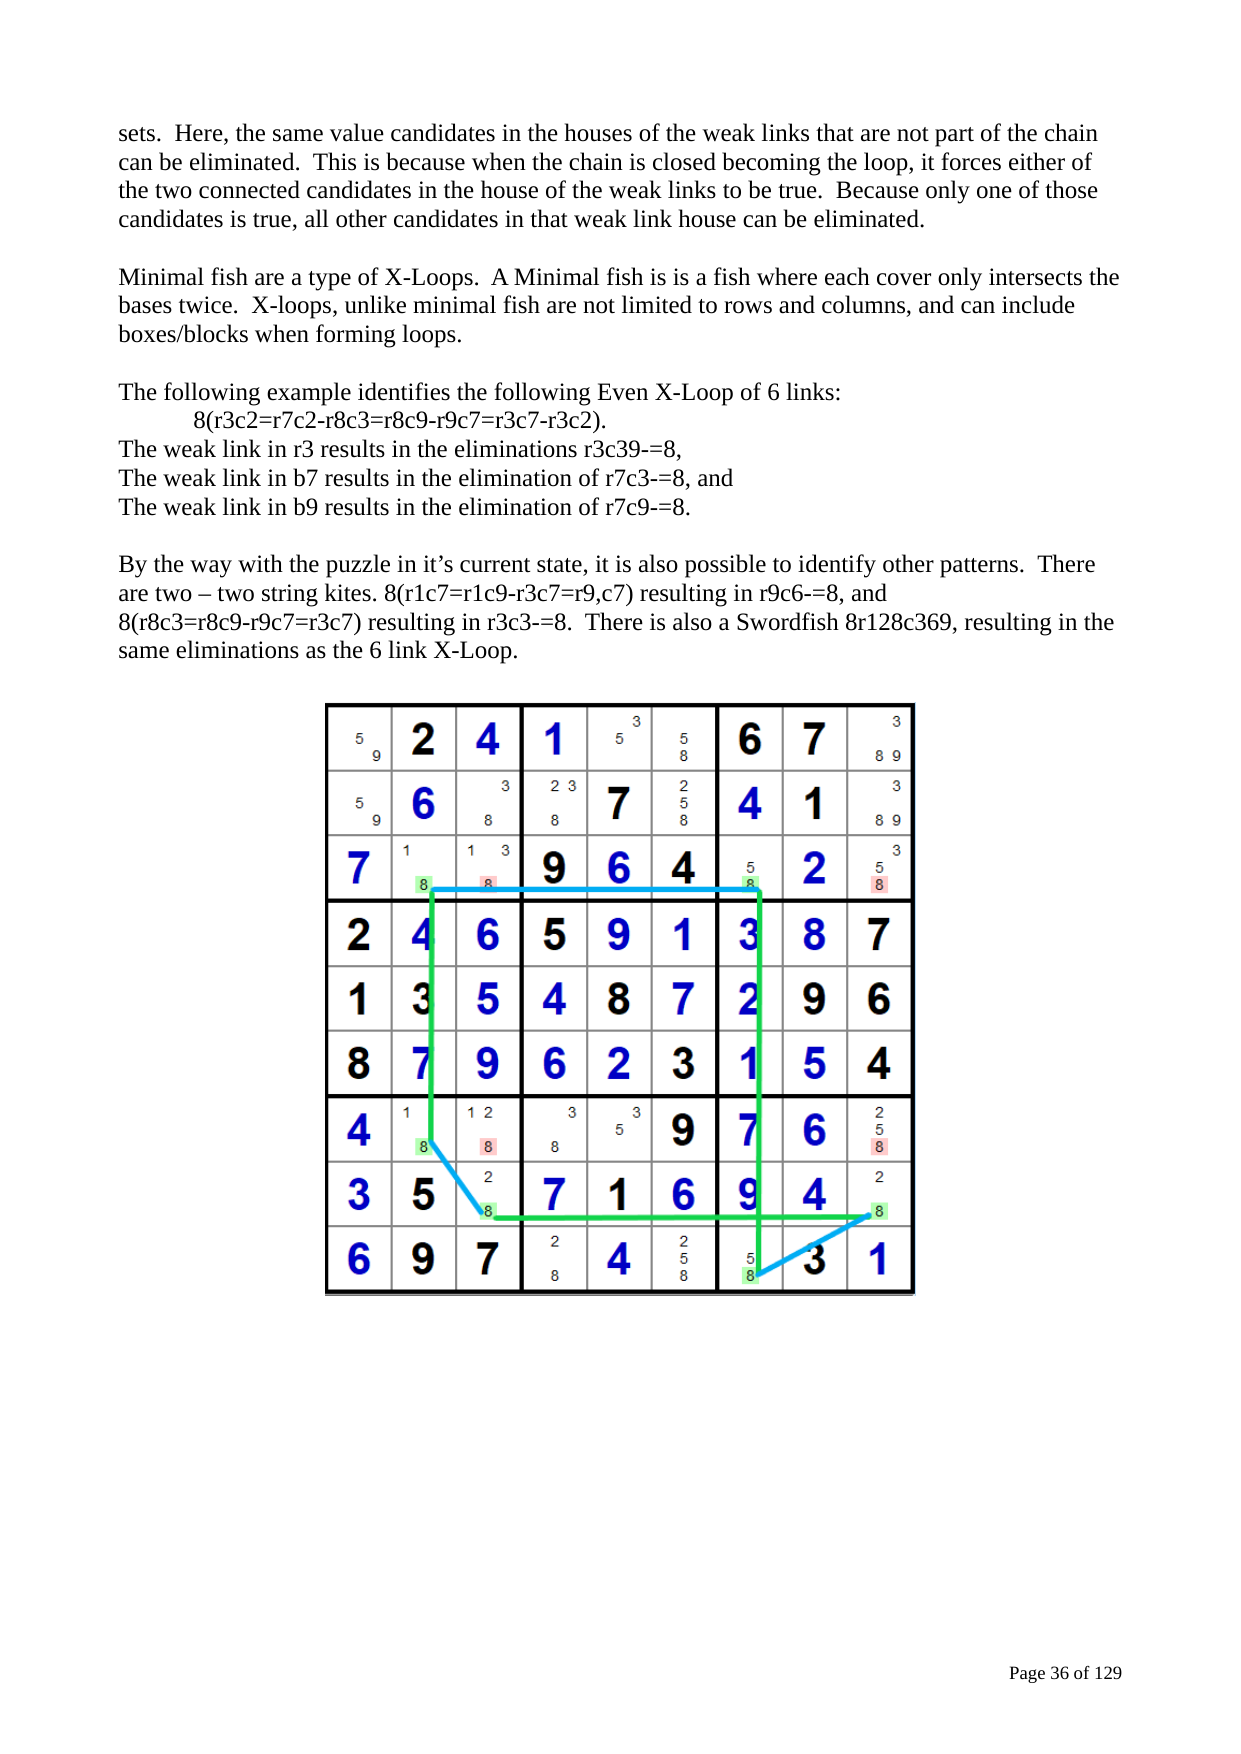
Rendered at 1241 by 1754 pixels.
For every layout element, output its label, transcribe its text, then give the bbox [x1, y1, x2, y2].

text 8(r8c3=r8c9-r9c7=r3c7) resulting in r3c3-=8. There is also a Swordfish 8r128c369, resulting in the same eliminations as the 6 link X-Loop. [118, 607, 1122, 664]
text By the way with the puzzle in it’s current state, it is also possible to identify other patterns. There are two – two string kites. 8(r1c7=r1c9-r3c7=r9,c7) resulting in r9c6-=8, and [118, 549, 1122, 607]
text The weak link in r3 results in the eliminations r3c39-=8, [118, 434, 1122, 463]
text The following example identifies the following Even X-Loop of 6 links: [118, 377, 1122, 406]
text sets. Here, the same value candidates in the houses of the weak links that are not part of the chain can be eliminated. This is because when the chain is closed becoming the loop, it forces either of the two connected candidates in the house of the weak links to be true. Because only one of those candidates is true, all other candidates in that weak link house can be eliminated. [118, 118, 1122, 233]
text 8(r3c2=r7c2-r8c3=r8c9-r9c7=r3c7-r3c2). [118, 406, 1122, 434]
text The weak link in b7 results in the elimination of r7c3-=8, and [118, 463, 1122, 492]
text Minimal fish are a type of X-Loops. A Minimal fish is is a fish where each cover only intersects the bases twice. X-loops, unlike minimal fish are not limited to rows and columns, and can include boxes/blocks when forming loops. [118, 262, 1122, 348]
text The weak link in b9 results in the elimination of r7c9-=8. [118, 492, 1122, 521]
picture [325, 702, 916, 1296]
